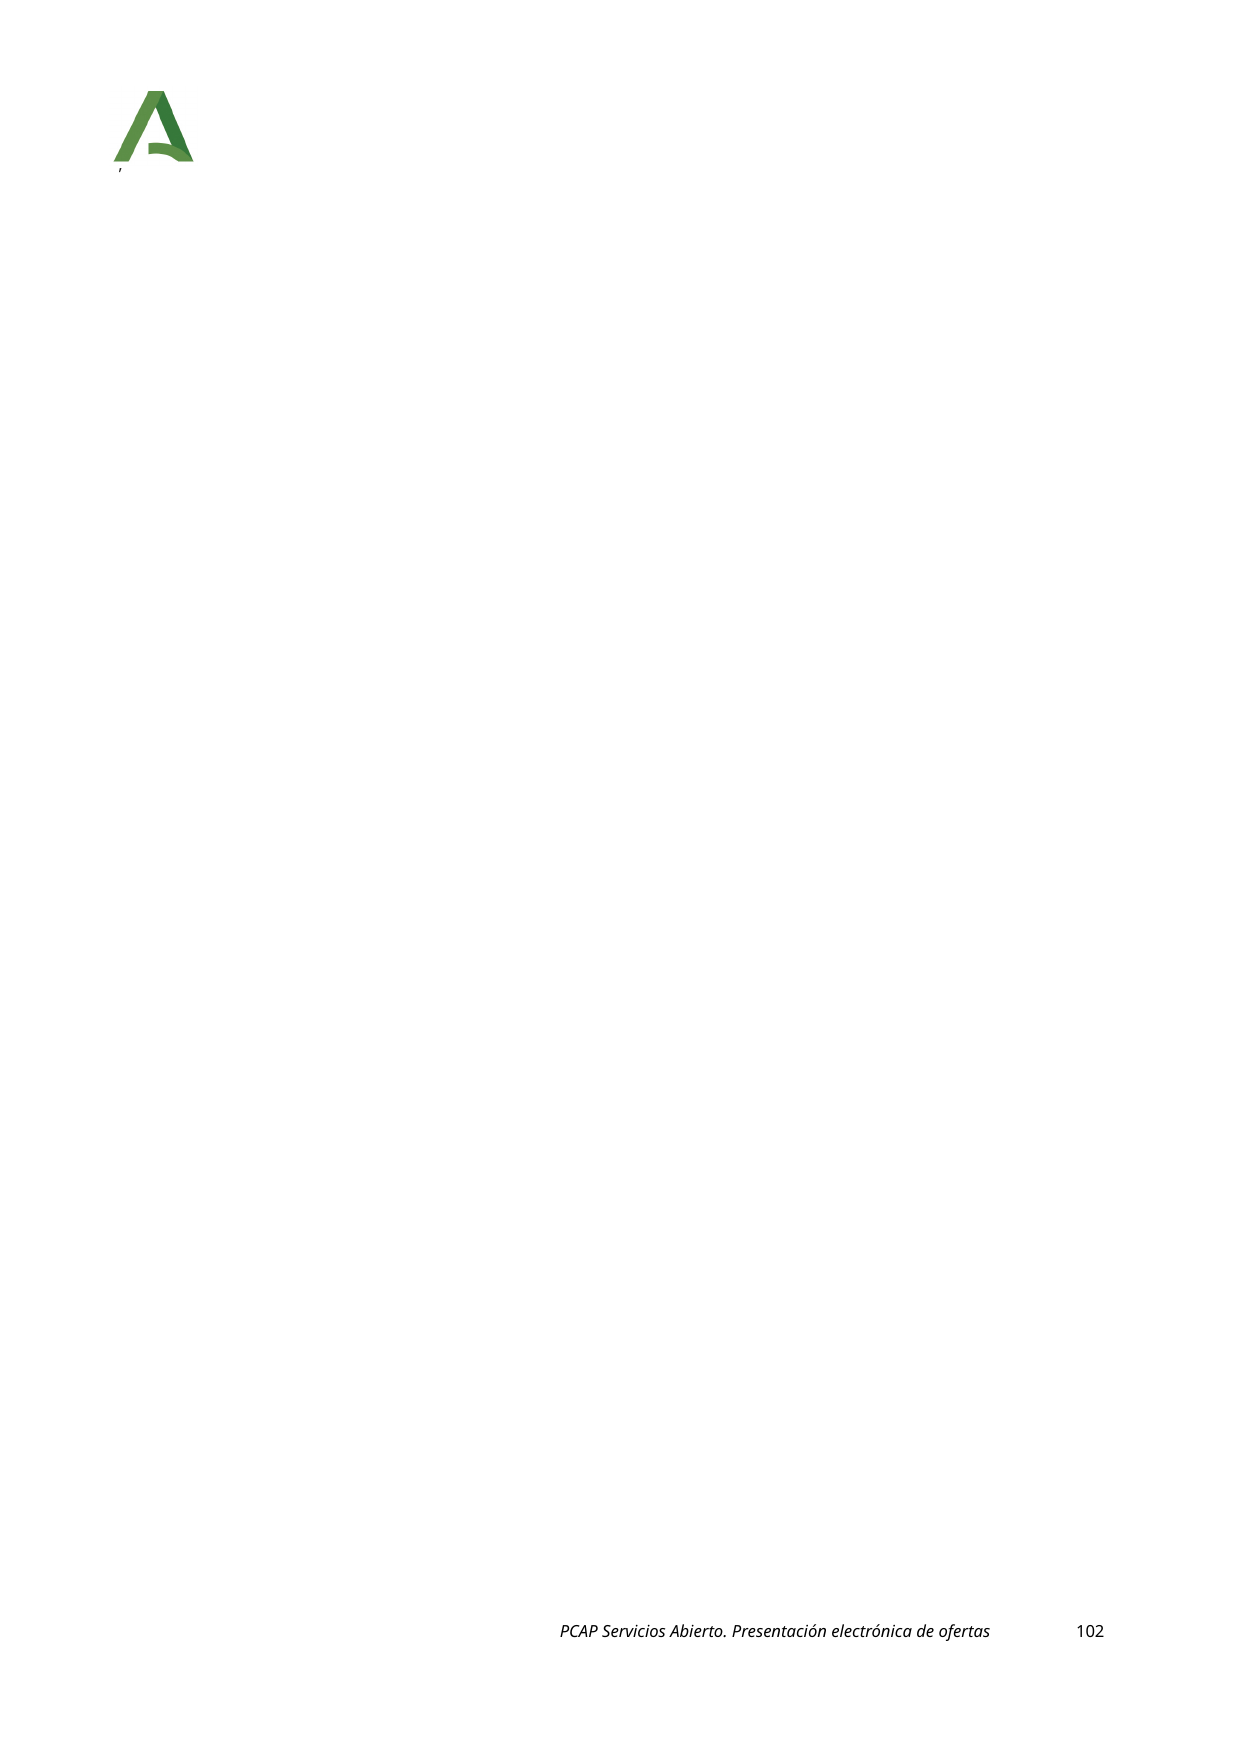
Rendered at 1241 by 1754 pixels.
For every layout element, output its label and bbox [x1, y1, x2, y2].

picture [109, 86, 198, 166]
